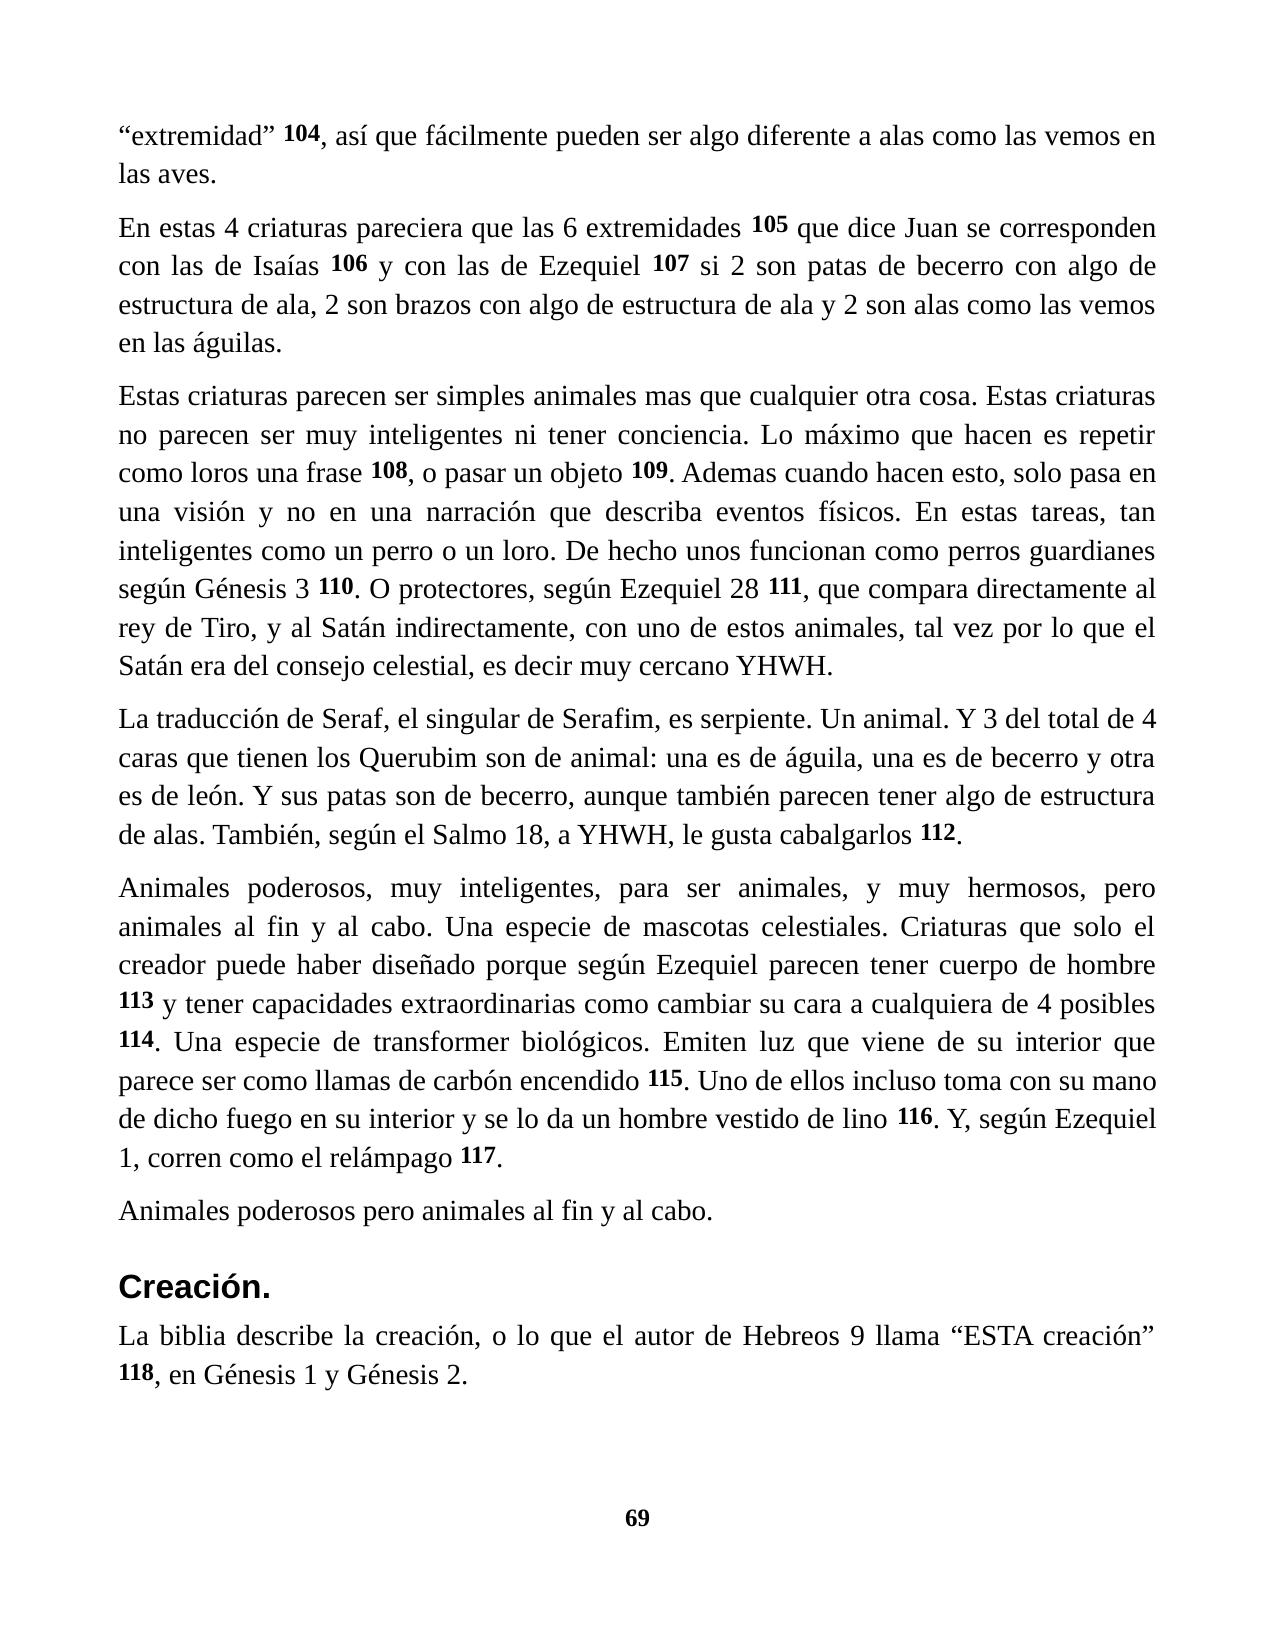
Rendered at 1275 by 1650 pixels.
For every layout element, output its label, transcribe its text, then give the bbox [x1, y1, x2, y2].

text La biblia describe la creación, o lo que el autor de Hebreos 9 llama “ESTA creación” , en Génesis 1 y Génesis 2. [118, 1318, 1157, 1390]
text Animales poderosos, muy inteligentes, para ser animales, y muy hermosos, pero animales al fin y al cabo. Una especie de mascotas celestiales. Criaturas que solo el creador puede haber diseñado porque según Ezequiel parecen tener cuerpo de hombre y tener capacidades extraordinarias como cambiar su cara a cualquiera de 4 posibles . Una especie de transformer biológicos. Emiten luz que viene de su interior que parece ser como llamas de carbón encendido . Uno de ellos incluso toma con su mano de dicho fuego en su interior y se lo da un hombre vestido de lino . Y, según Ezequiel 1, corren como el relámpago . [118, 870, 1157, 1173]
text En estas 4 criaturas pareciera que las 6 extremidades que dice Juan se corresponden con las de Isaías y con las de Ezequiel si 2 son patas de becerro con algo de estructura de ala, 2 son brazos con algo de estructura de ala y 2 son alas como las vemos en las águilas. [118, 210, 1157, 359]
text Animales poderosos pero animales al fin y al cabo. [118, 1193, 1157, 1227]
text “extremidad” , así que fácilmente pueden ser algo diferente a alas como las vemos en las aves. [118, 118, 1157, 190]
text La traducción de Seraf, el singular de Serafim, es serpiente. Un animal. Y 3 del total de 4 caras que tienen los Querubim son de animal: una es de águila, una es de becerro y otra es de león. Y sus patas son de becerro, aunque también parecen tener algo de estructura de alas. También, según el Salmo 18, a YHWH, le gusta cabalgarlos . [118, 701, 1157, 851]
text Estas criaturas parecen ser simples animales mas que cualquier otra cosa. Estas criaturas no parecen ser muy inteligentes ni tener conciencia. Lo máximo que hacen es repetir como loros una frase , o pasar un objeto . Ademas cuando hacen esto, solo pasa en una visión y no en una narración que describa eventos físicos. En estas tareas, tan inteligentes como un perro o un loro. De hecho unos funcionan como perros guardianes según Génesis 3 . O protectores, según Ezequiel 28 , que compara directamente al rey de Tiro, y al Satán indirectamente, con uno de estos animales, tal vez por lo que el Satán era del consejo celestial, es decir muy cercano YHWH. [118, 378, 1157, 682]
subtitle Creación. [118, 1267, 1157, 1306]
